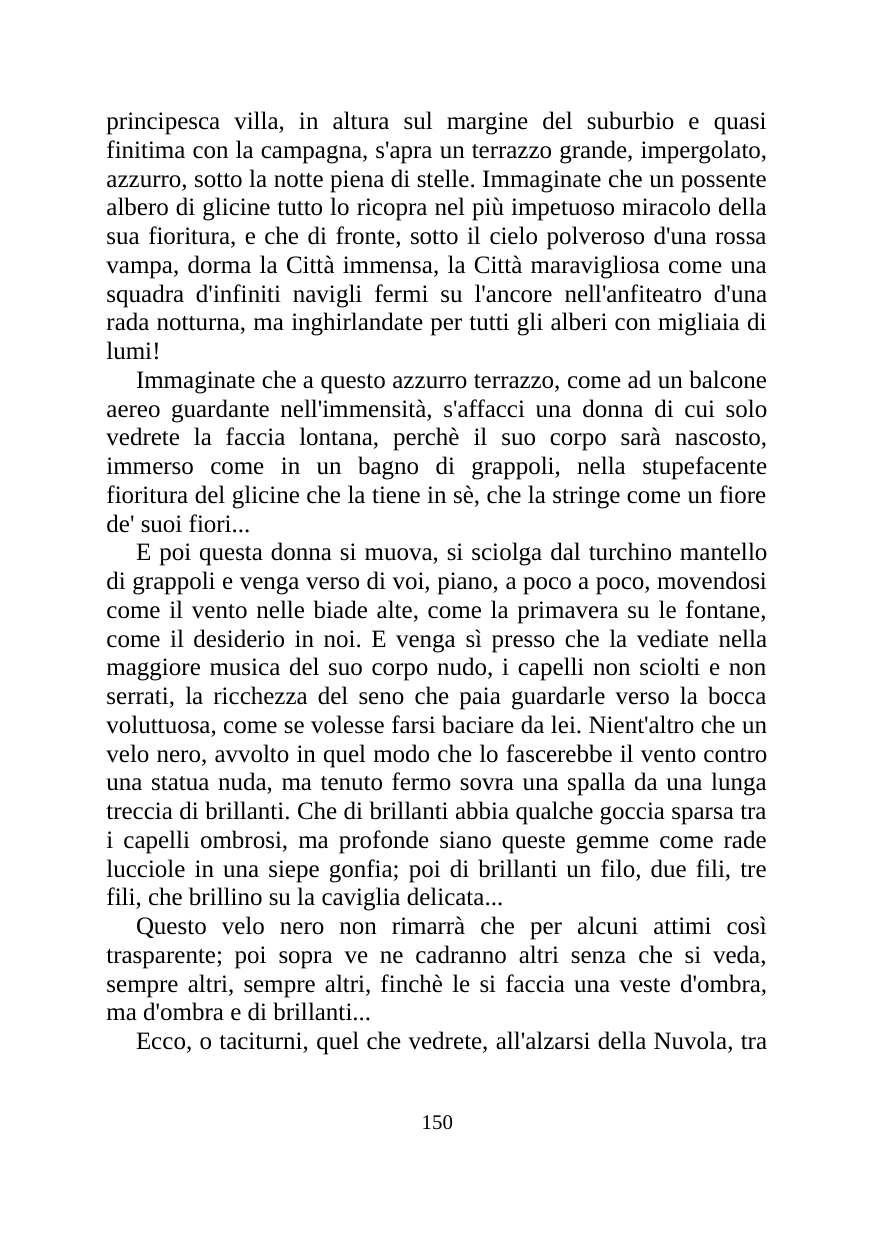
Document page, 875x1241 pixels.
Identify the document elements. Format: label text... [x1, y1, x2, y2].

text principesca villa, in altura sul margine del suburbio e quasi finitima con la campagna, s'apra un terrazzo grande, impergolato, azzurro, sotto la notte piena di stelle. Immaginate che un possente albero di glicine tutto lo ricopra nel più impetuoso miracolo della sua fioritura, e che di fronte, sotto il cielo polveroso d'una rossa vampa, dorma la Città immensa, la Città maravigliosa come una squadra d'infiniti navigli fermi su l'ancore nell'anfiteatro d'una rada notturna, ma inghirlandate per tutti gli alberi con migliaia di lumi! [106, 106, 768, 365]
text Questo velo nero non rimarrà che per alcuni attimi così trasparente; poi sopra ve ne cadranno altri senza che si veda, sempre altri, sempre altri, finchè le si faccia una veste d'ombra, ma d'ombra e di brillanti... [106, 911, 768, 1026]
text Ecco, o taciturni, quel che vedrete, all'alzarsi della Nuvola, tra [106, 1026, 768, 1055]
text E poi questa donna si muova, si sciolga dal turchino mantello di grappoli e venga verso di voi, piano, a poco a poco, movendosi come il vento nelle biade alte, come la primavera su le fontane, come il desiderio in noi. E venga sì presso che la vediate nella maggiore musica del suo corpo nudo, i capelli non sciolti e non serrati, la ricchezza del seno che paia guardarle verso la bocca voluttuosa, come se volesse farsi baciare da lei. Nient'altro che un velo nero, avvolto in quel modo che lo fascerebbe il vento contro una statua nuda, ma tenuto fermo sovra una spalla da una lunga treccia di brillanti. Che di brillanti abbia qualche goccia sparsa tra i capelli ombrosi, ma profonde siano queste gemme come rade lucciole in una siepe gonfia; poi di brillanti un filo, due fili, tre fili, che brillino su la caviglia delicata... [106, 537, 768, 911]
text Immaginate che a questo azzurro terrazzo, come ad un balcone aereo guardante nell'immensità, s'affacci una donna di cui solo vedrete la faccia lontana, perchè il suo corpo sarà nascosto, immerso come in un bagno di grappoli, nella stupefacente fioritura del glicine che la tiene in sè, che la stringe come un fiore de' suoi fiori... [106, 365, 768, 537]
